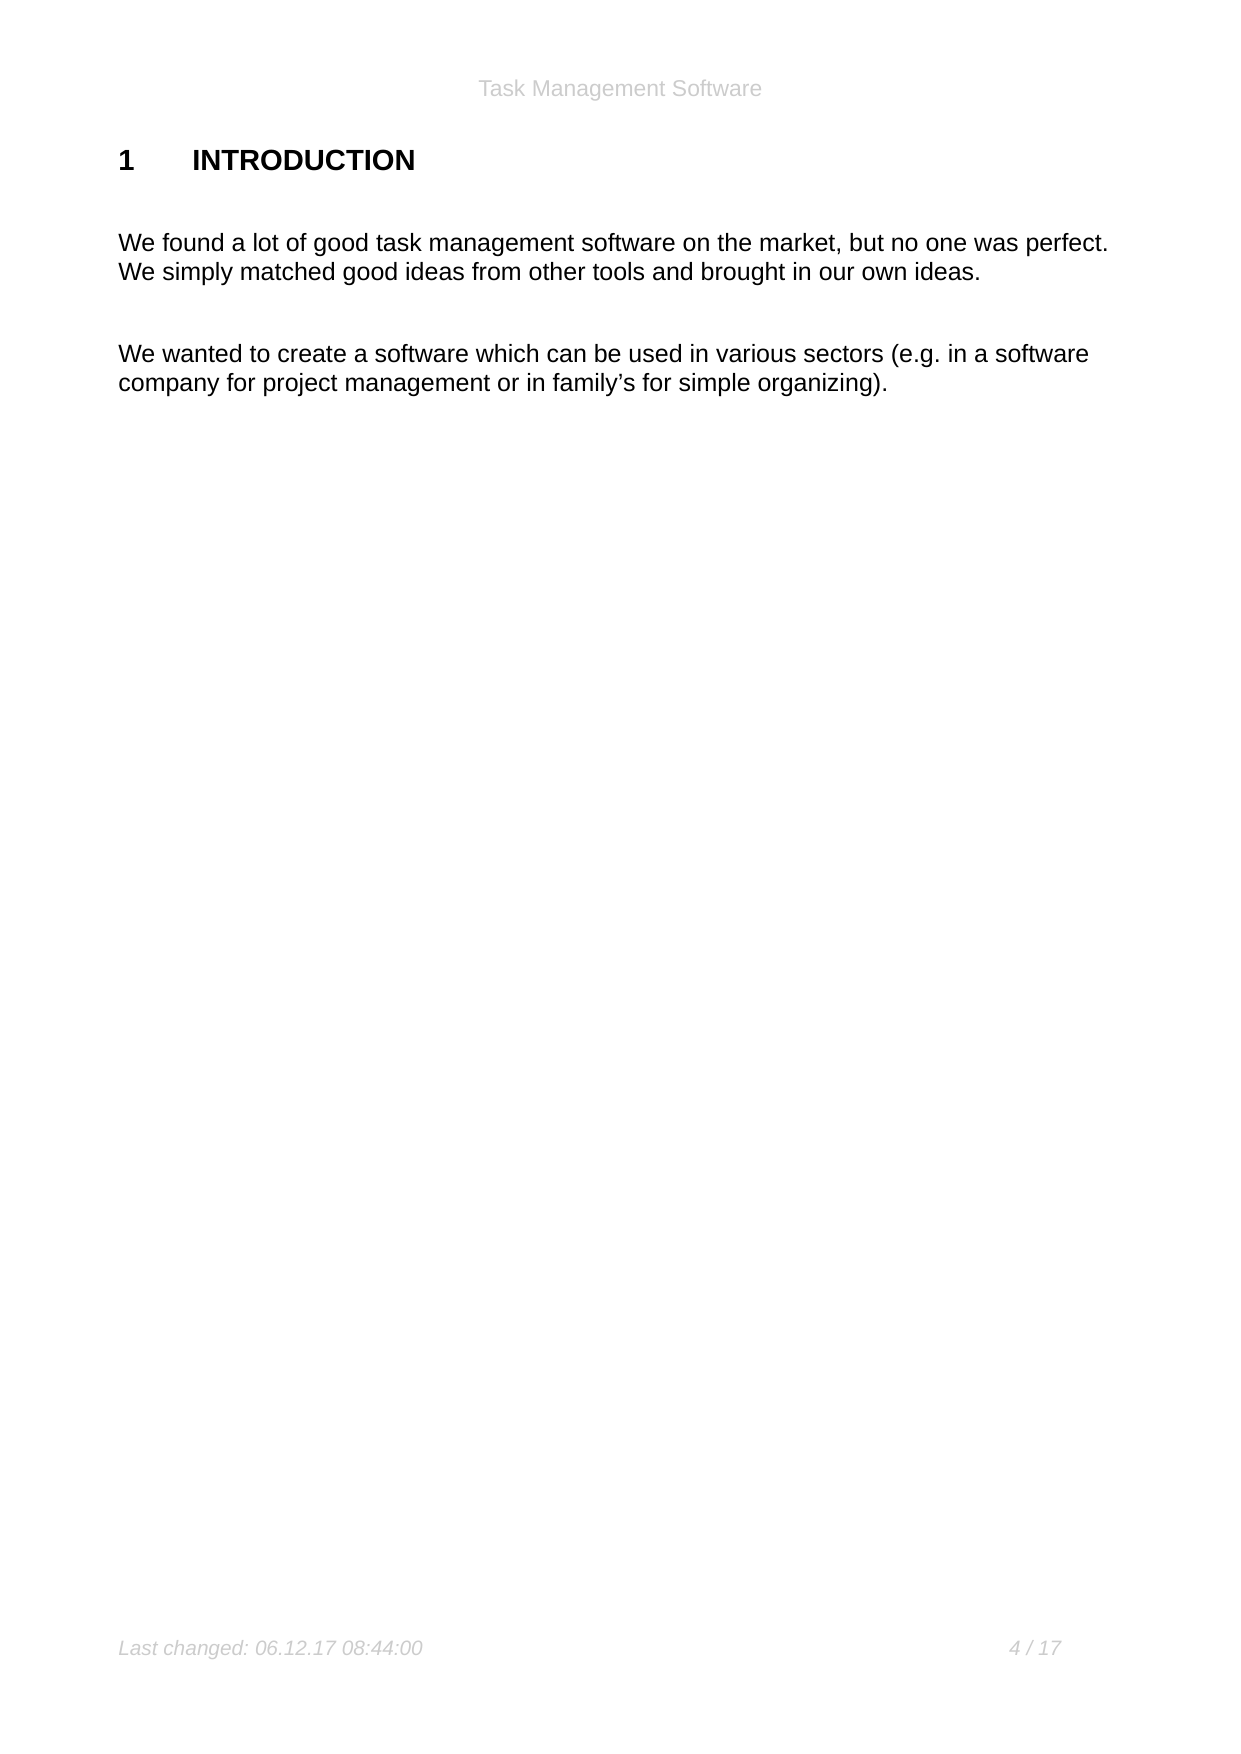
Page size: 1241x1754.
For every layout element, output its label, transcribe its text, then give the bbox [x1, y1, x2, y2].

text We wanted to create a software which can be used in various sectors (e.g. in a software company for project management or in family’s for simple organizing). [118, 339, 1122, 397]
subtitle Introduction [118, 143, 1122, 177]
text We found a lot of good task management software on the market, but no one was perfect. We simply matched good ideas from other tools and brought in our own ideas. [118, 228, 1122, 286]
